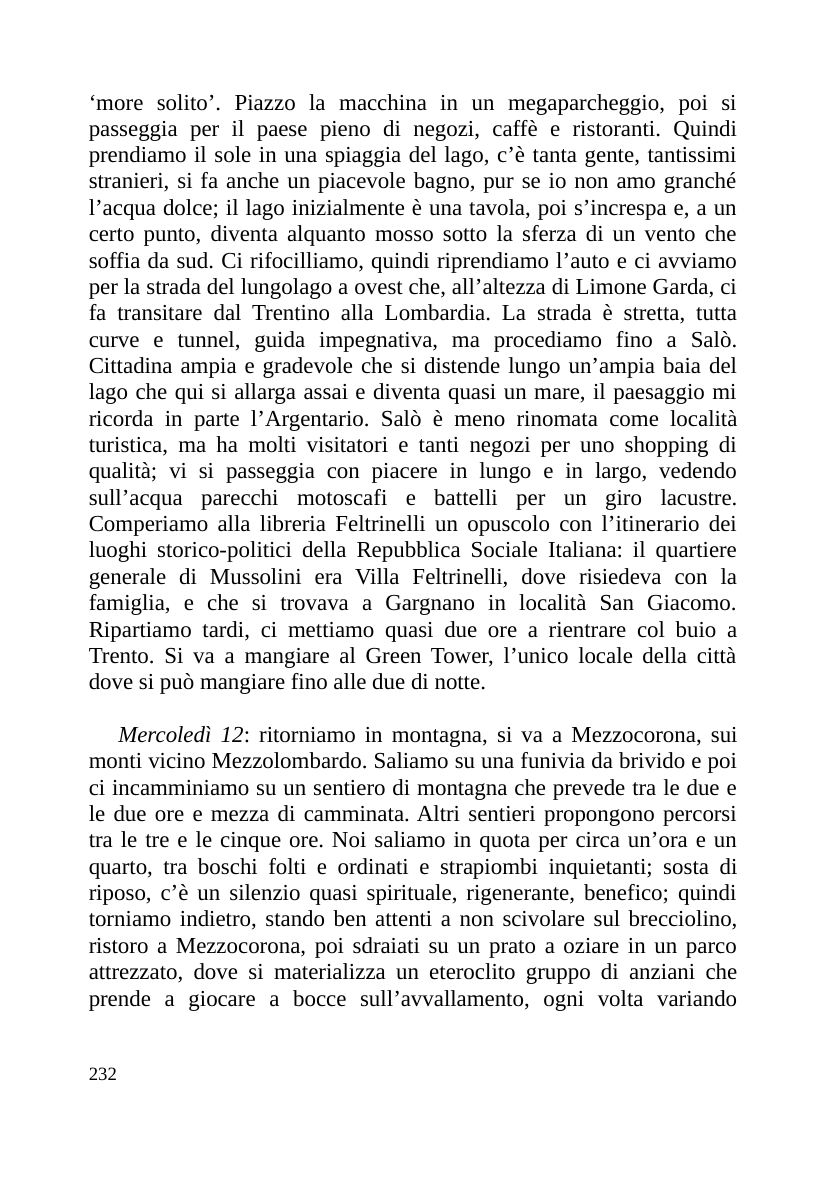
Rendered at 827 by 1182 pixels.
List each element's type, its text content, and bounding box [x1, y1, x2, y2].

text Mercoledì 12: ritorniamo in montagna, si va a Mezzocorona, sui monti vicino Mezzolombardo. Saliamo su una funivia da brivido e poi ci incamminiamo su un sentiero di montagna che prevede tra le due e le due ore e mezza di camminata. Altri sentieri propongono percorsi tra le tre e le cinque ore. Noi saliamo in quota per circa un’ora e un quarto, tra boschi folti e ordinati e strapiombi inquietanti; sosta di riposo, c’è un silenzio quasi spirituale, rigenerante, benefico; quindi torniamo indietro, stando ben attenti a non scivolare sul brecciolino, ristoro a Mezzocorona, poi sdraiati su un prato a oziare in un parco attrezzato, dove si materializza un eteroclito gruppo di anziani che prende a giocare a bocce sull’avvallamento, ogni volta variando [88, 721, 738, 1011]
text ‘more solito’. Piazzo la macchina in un megaparcheggio, poi si passeggia per il paese pieno di negozi, caffè e ristoranti. Quindi prendiamo il sole in una spiaggia del lago, c’è tanta gente, tantissimi stranieri, si fa anche un piacevole bagno, pur se io non amo granché l’acqua dolce; il lago inizialmente è una tavola, poi s’increspa e, a un certo punto, diventa alquanto mosso sotto la sferza di un vento che soffia da sud. Ci rifocilliamo, quindi riprendiamo l’auto e ci avviamo per la strada del lungolago a ovest che, all’altezza di Limone Garda, ci fa transitare dal Trentino alla Lombardia. La strada è stretta, tutta curve e tunnel, guida impegnativa, ma procediamo fino a Salò. Cittadina ampia e gradevole che si distende lungo un’ampia baia del lago che qui si allarga assai e diventa quasi un mare, il paesaggio mi ricorda in parte l’Argentario. Salò è meno rinomata come località turistica, ma ha molti visitatori e tanti negozi per uno shopping di qualità; vi si passeggia con piacere in lungo e in largo, vedendo sull’acqua parecchi motoscafi e battelli per un giro lacustre. Comperiamo alla libreria Feltrinelli un opuscolo con l’itinerario dei luoghi storico-politici della Repubblica Sociale Italiana: il quartiere generale di Mussolini era Villa Feltrinelli, dove risiedeva con la famiglia, e che si trovava a Gargnano in località San Giacomo. Ripartiamo tardi, ci mettiamo quasi due ore a rientrare col buio a Trento. Si va a mangiare al Green Tower, l’unico locale della città dove si può mangiare fino alle due di notte. [88, 88, 738, 695]
